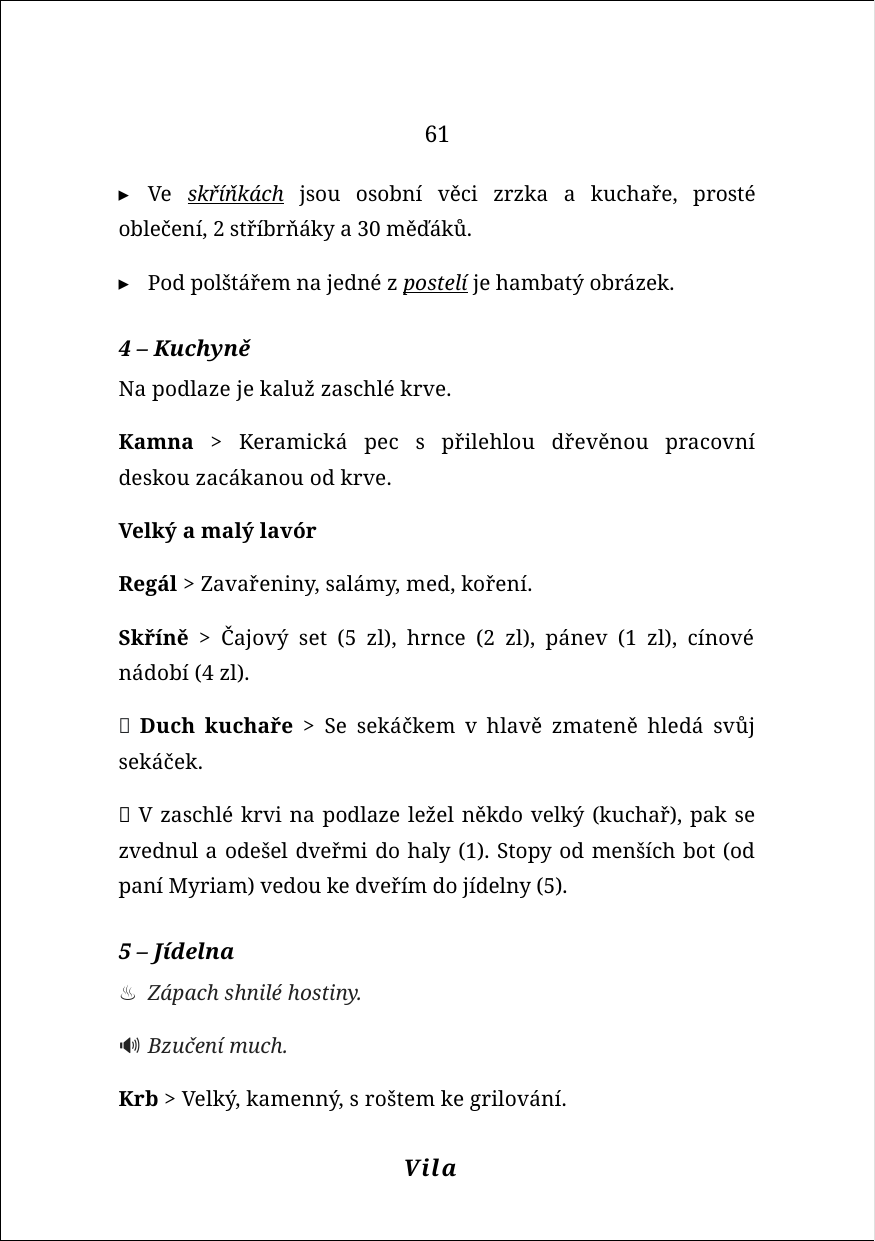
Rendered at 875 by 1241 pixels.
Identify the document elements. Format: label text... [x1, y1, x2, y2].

subtitle 4 – Kuchyně [118, 333, 756, 362]
text Regál > Zavařeniny, salámy, med, koření. [118, 569, 756, 598]
text 👣 V zaschlé krvi na podlaze ležel někdo velký (kuchař), pak se zvednul a odešel dveřmi do haly (1). Stopy od menších bot (od paní Myriam) vedou ke dveřím do jídelny (5). [118, 800, 756, 900]
text 🔊 Bzučení much. [118, 1031, 756, 1059]
text Skříně > Čajový set (5 zl), hrnce (2 zl), pánev (1 zl), cínové nádobí (4 zl). [118, 623, 756, 687]
text Kamna > Keramická pec s přilehlou dřevěnou pracovní deskou zacákanou od krve. [118, 427, 756, 491]
text 👤 Duch kuchaře > Se sekáčkem v hlavě zmateně hledá svůj sekáček. [118, 711, 756, 775]
text ▸ Pod polštářem na jedné z postelí je hambatý obrázek. [118, 268, 756, 296]
subtitle 5 – Jídelna [118, 936, 756, 966]
text ♨ Zápach shnilé hostiny. [118, 978, 756, 1006]
text Krb > Velký, kamenný, s roštem ke grilování. [118, 1084, 756, 1113]
text Na podlaze je kaluž zaschlé krve. [118, 374, 756, 403]
text Velký a malý lavór [118, 516, 756, 545]
text ▸ Ve skříňkách jsou osobní věci zrzka a kuchaře, prosté oblečení, 2 stříbrňáky a 30 měďáků. [118, 179, 756, 243]
